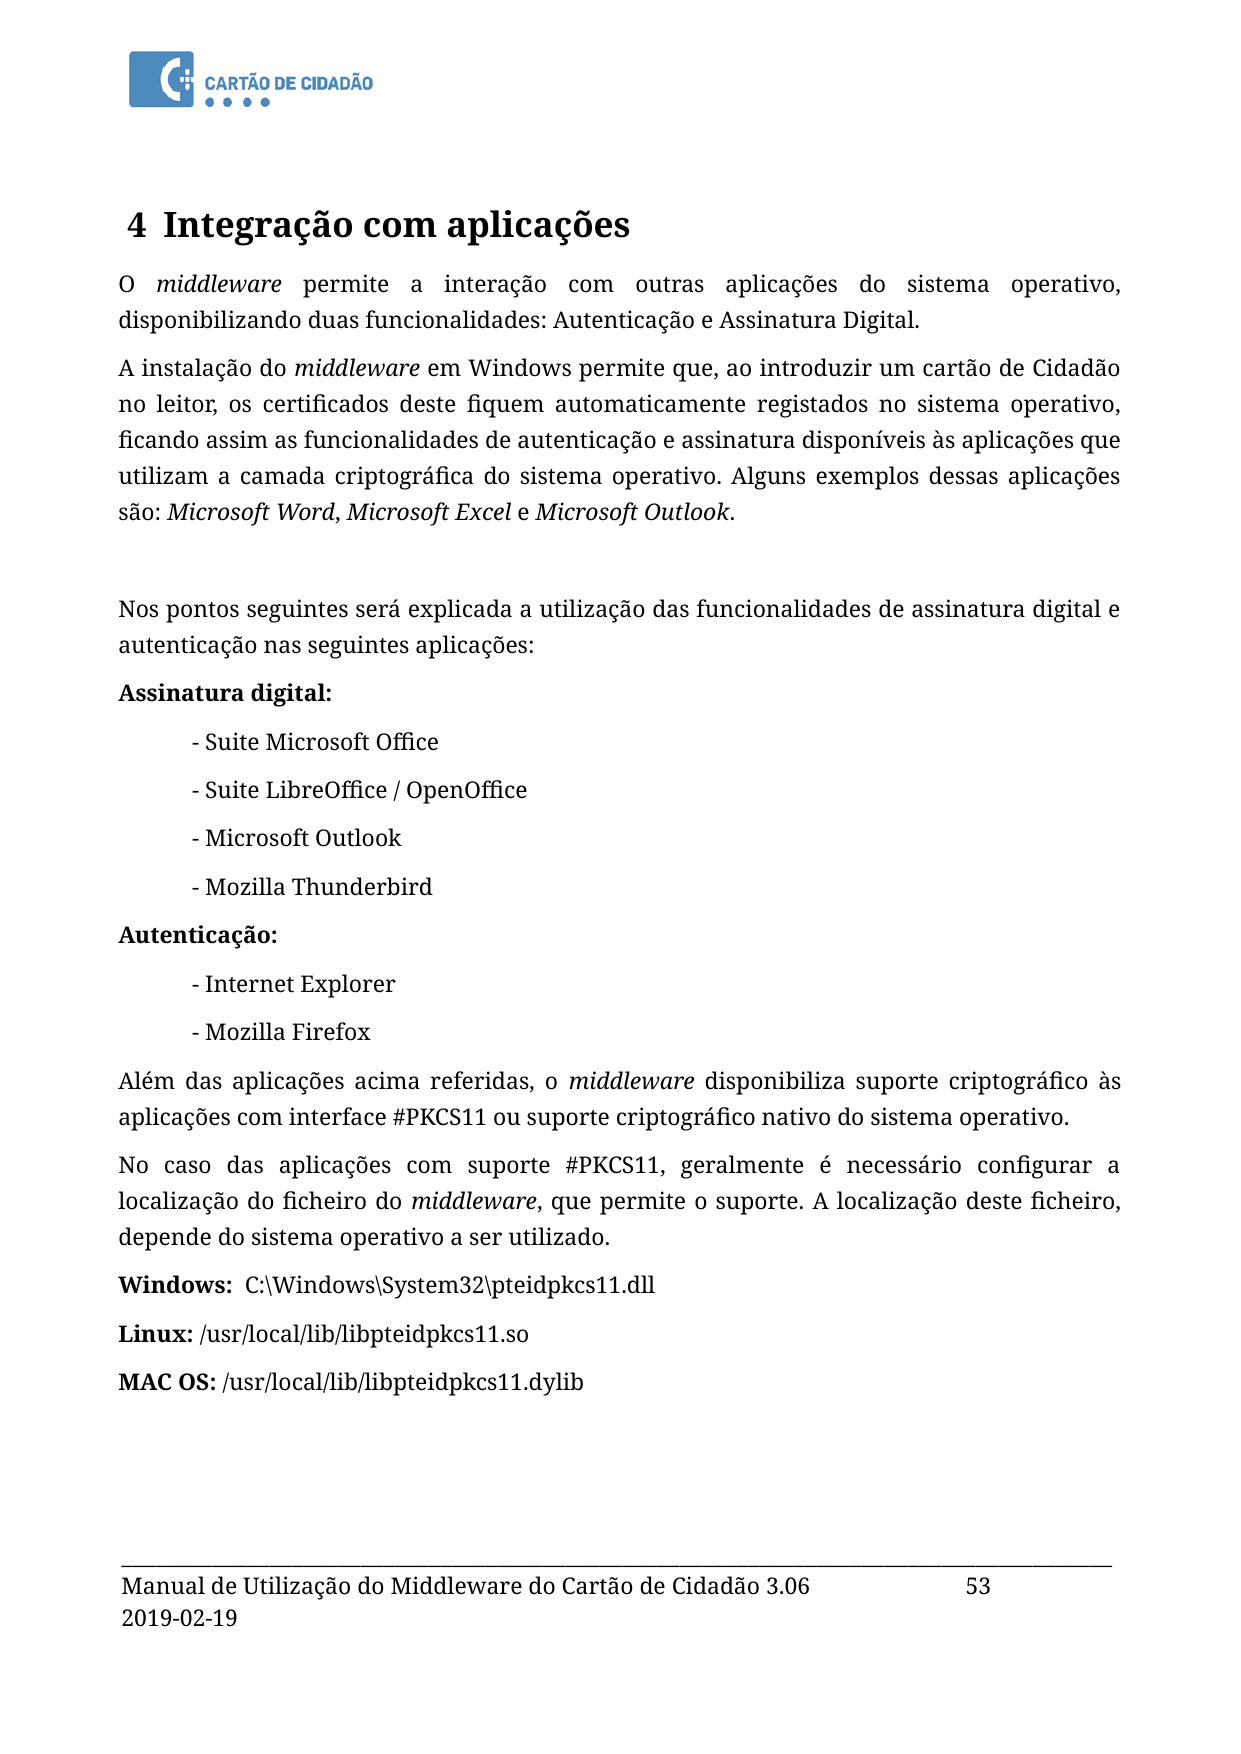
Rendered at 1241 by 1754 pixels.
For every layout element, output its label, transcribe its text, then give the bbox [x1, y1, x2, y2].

text No caso das aplicações com suporte #PKCS11, geralmente é necessário configurar a localização do ficheiro do middleware, que permite o suporte. A localização deste ficheiro, depende do sistema operativo a ser utilizado. [118, 1149, 1122, 1252]
text Linux: /usr/local/lib/libpteidpkcs11.so [118, 1318, 1122, 1349]
text - Microsoft Outlook [118, 822, 1122, 854]
text A instalação do middleware em Windows permite que, ao introduzir um cartão de Cidadão no leitor, os certificados deste fiquem automaticamente registados no sistema operativo, ficando assim as funcionalidades de autenticação e assinatura disponíveis às aplicações que utilizam a camada criptográfica do sistema operativo. Alguns exemplos dessas aplicações são: Microsoft Word, Microsoft Excel e Microsoft Outlook. [118, 352, 1122, 527]
text MAC OS: /usr/local/lib/libpteidpkcs11.dylib [118, 1366, 1122, 1397]
text Autenticação: [118, 919, 1122, 951]
subtitle Integração com aplicações [118, 200, 1122, 248]
text Além das aplicações acima referidas, o middleware disponibiliza suporte criptográfico às aplicações com interface #PKCS11 ou suporte criptográfico nativo do sistema operativo. [118, 1064, 1122, 1132]
text - Mozilla Thunderbird [118, 871, 1122, 902]
text - Internet Explorer [118, 968, 1122, 999]
text Windows: C:\Windows\System32\pteidpkcs11.dll [118, 1269, 1122, 1301]
text Assinatura digital: [118, 677, 1122, 708]
text Nos pontos seguintes será explicada a utilização das funcionalidades de assinatura digital e autenticação nas seguintes aplicações: [118, 593, 1122, 660]
text - Suite Microsoft Office [118, 726, 1122, 757]
list O middleware permite a interação com outras aplicações do sistema operativo, disponibilizando duas funcionalidades: Autenticação e Assinatura Digital. [118, 268, 1122, 335]
text - Mozilla Firefox [118, 1016, 1122, 1047]
text - Suite LibreOffice / OpenOffice [118, 774, 1122, 805]
picture [127, 45, 420, 115]
